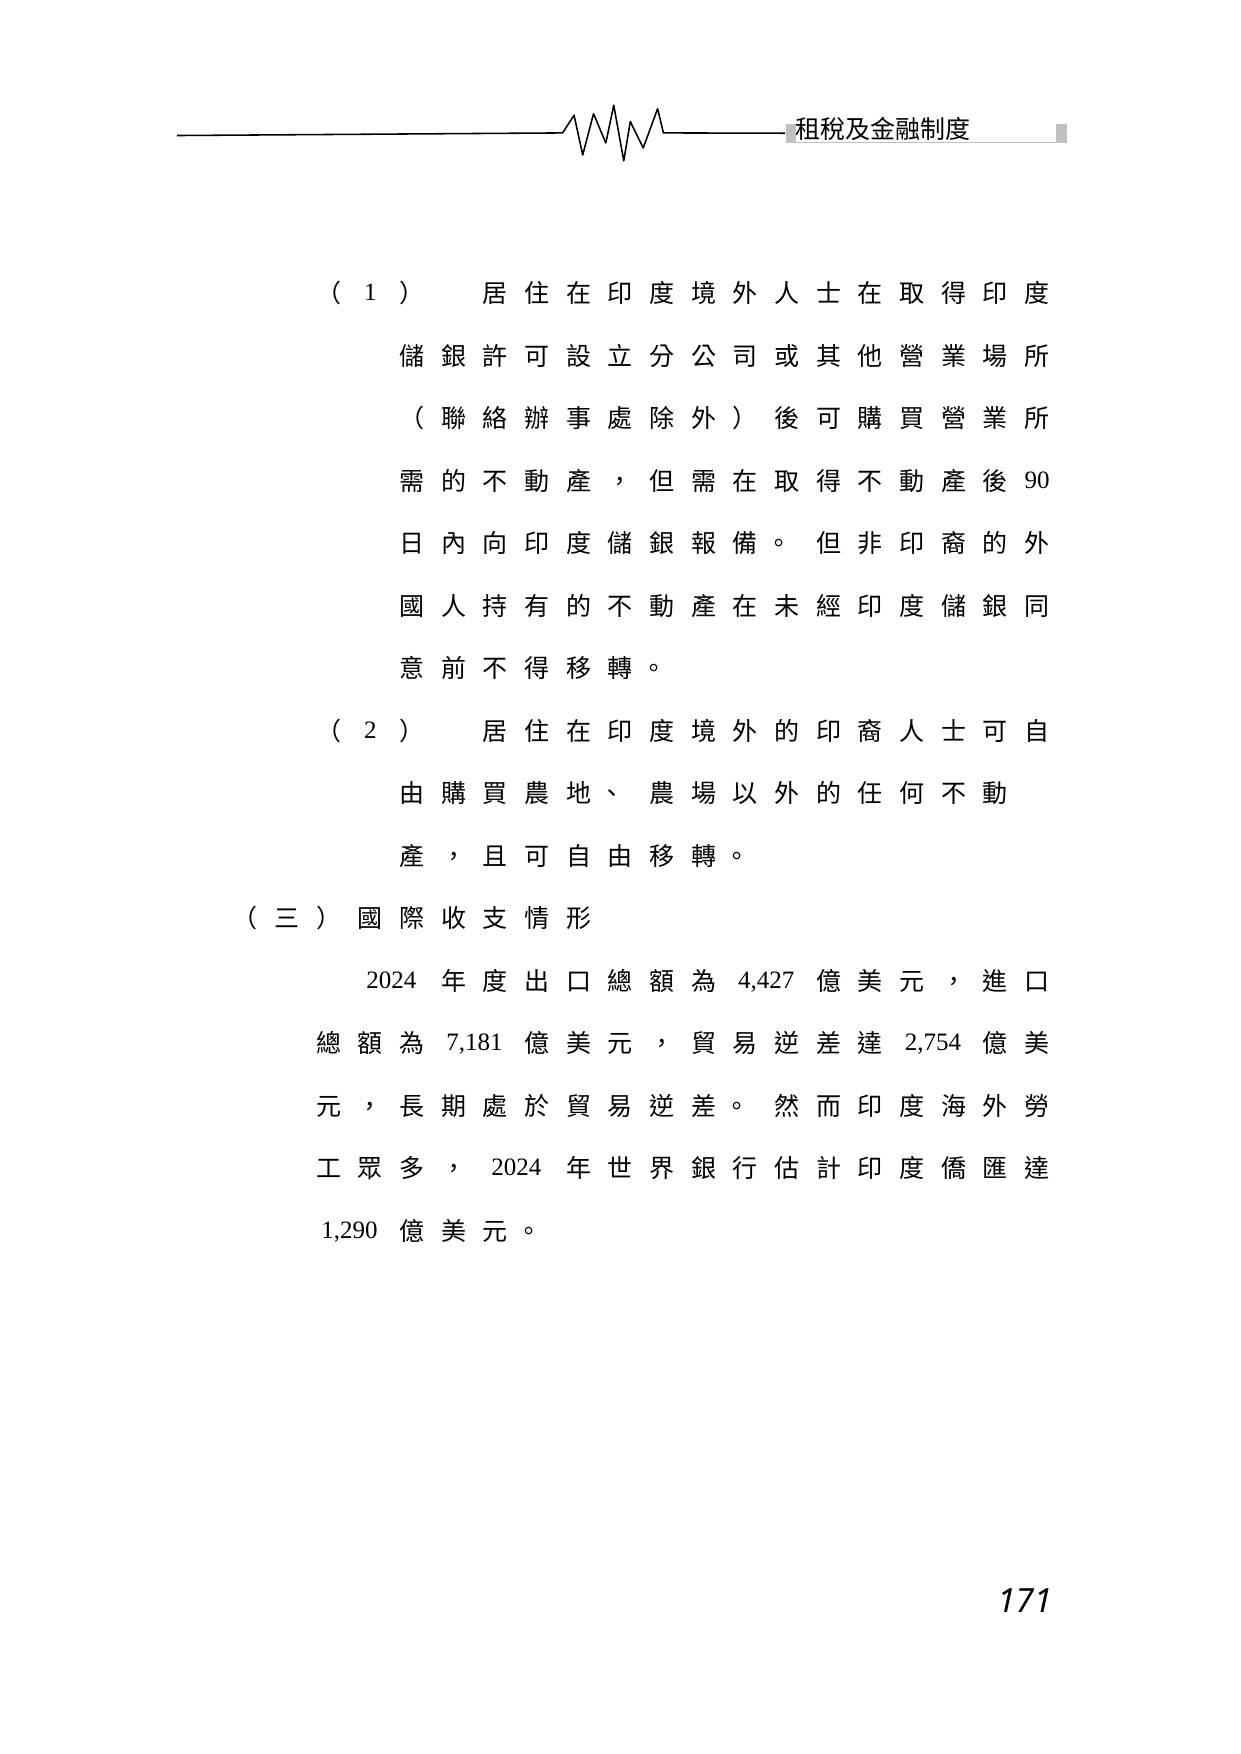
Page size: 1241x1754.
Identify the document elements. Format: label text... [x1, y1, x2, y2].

text （1） 居住在印度境外人士在取得印度儲銀許可設立分公司或其他營業場所（聯絡辦事處除外）後可購買營業所需的不動產，但需在取得不動產後90日內向印度儲銀報備。但非印裔的外國人持有的不動產在未經印度儲銀同意前不得移轉。 [306, 250, 1058, 688]
text （三）國際收支情形 [207, 875, 1058, 938]
text 2024年度出口總額為4,427億美元，進口總額為7,181億美元，貿易逆差達2,754億美元，長期處於貿易逆差。然而印度海外勞工眾多，2024年世界銀行估計印度僑匯達1,290億美元。 [281, 938, 1058, 1250]
text （2） 居住在印度境外的印裔人士可自由購買農地、農場以外的任何不動產，且可自由移轉。 [306, 688, 1058, 875]
